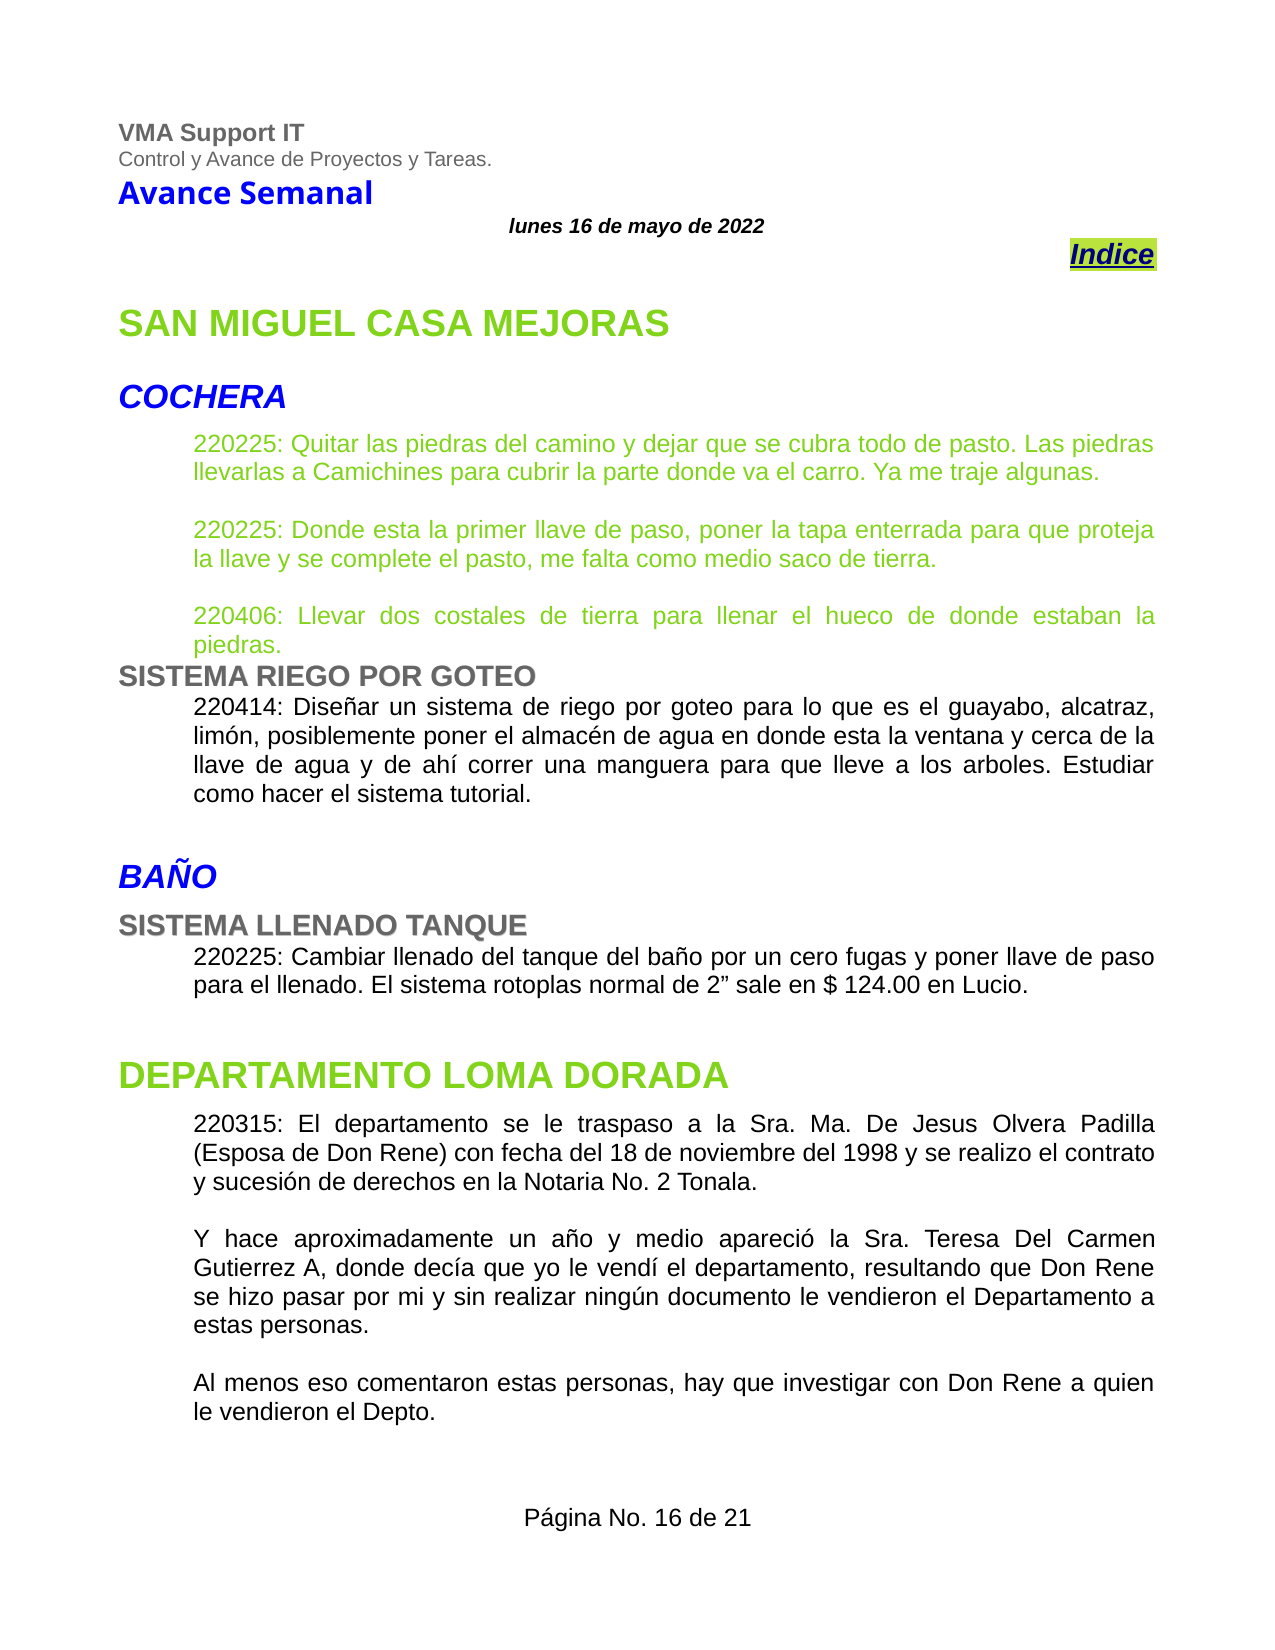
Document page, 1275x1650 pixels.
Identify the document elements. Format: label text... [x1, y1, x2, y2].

text 220225: Cambiar llenado del tanque del baño por un cero fugas y poner llave de paso para el llenado. El sistema rotoplas normal de 2” sale en $ 124.00 en Lucio. [193, 942, 1157, 999]
text 220406: Llevar dos costales de tierra para llenar el hueco de donde estaban la piedras. [193, 601, 1157, 658]
text Y hace aproximadamente un año y medio apareció la Sra. Teresa Del Carmen Gutierrez A, donde decía que yo le vendí el departamento, resultando que Don Rene se hizo pasar por mi y sin realizar ningún documento le vendieron el Departamento a estas personas. [193, 1224, 1157, 1339]
text 220225: Donde esta la primer llave de paso, poner la tapa enterrada para que proteja la llave y se complete el pasto, me falta como medio saco de tierra. [193, 515, 1157, 572]
text 220315: El departamento se le traspaso a la Sra. Ma. De Jesus Olvera Padilla (Esposa de Don Rene) con fecha del 18 de noviembre del 1998 y se realizo el contrato y sucesión de derechos en la Notaria No. 2 Tonala. [193, 1109, 1157, 1195]
subtitle DEPARTAMENTO LOMA DORADA [118, 1053, 1157, 1097]
text 220225: Quitar las piedras del camino y dejar que se cubra todo de pasto. Las piedras llevarlas a Camichines para cubrir la parte donde va el carro. Ya me traje algunas. [193, 428, 1157, 486]
text Al menos eso comentaron estas personas, hay que investigar con Don Rene a quien le vendieron el Depto. [193, 1368, 1157, 1425]
subtitle COCHERA [118, 377, 1157, 416]
text 220414: Diseñar un sistema de riego por goteo para lo que es el guayabo, alcatraz, limón, posiblemente poner el almacén de agua en donde esta la ventana y cerca de la llave de agua y de ahí correr una manguera para que lleve a los arboles. Estudiar como hacer el sistema tutorial. [193, 692, 1157, 807]
subtitle BAÑO [118, 857, 1157, 896]
subtitle SAN MIGUEL CASA MEJORAS [118, 300, 1157, 344]
subtitle SISTEMA RIEGO POR GOTEO [118, 658, 1157, 692]
subtitle SISTEMA LLENADO TANQUE [118, 908, 1157, 942]
